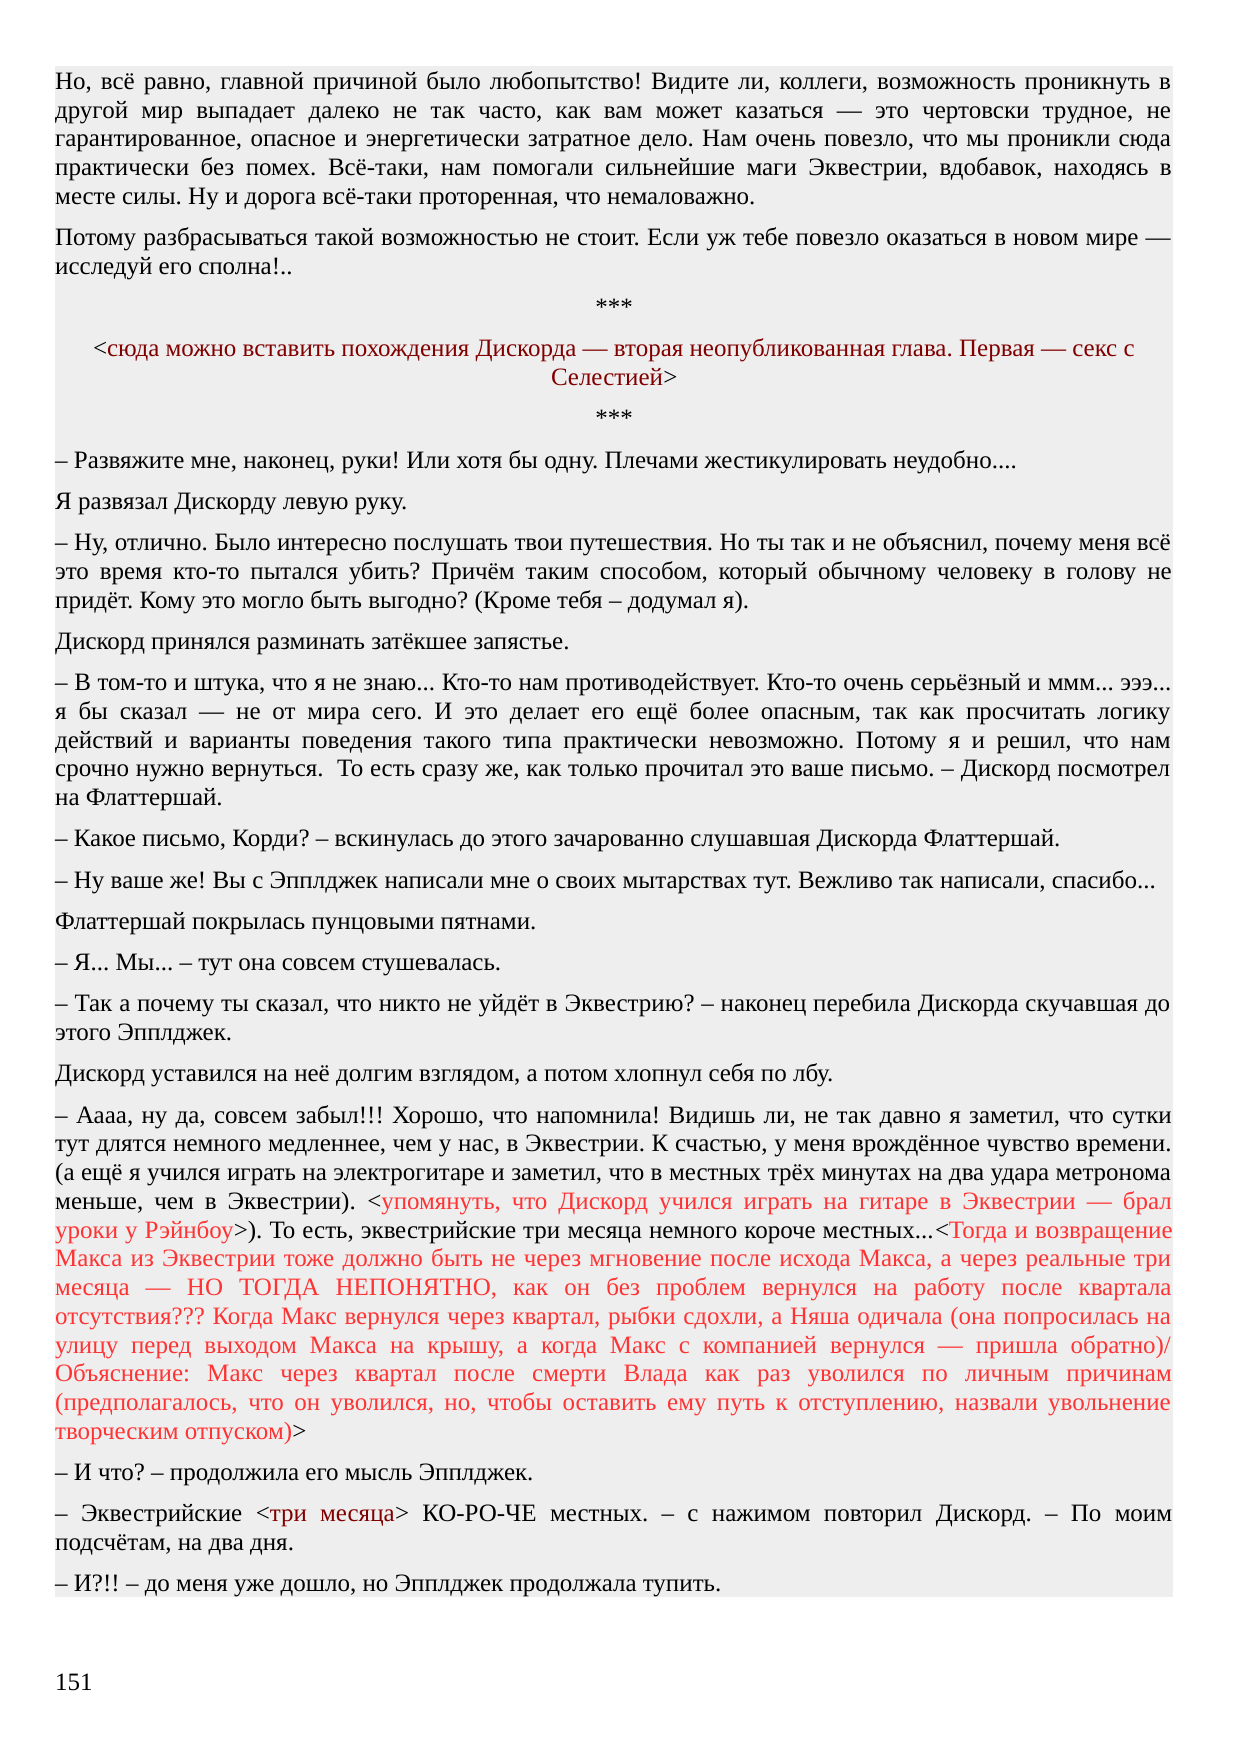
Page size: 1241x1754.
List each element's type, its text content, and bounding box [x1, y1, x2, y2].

text – Развяжите мне, наконец, руки! Или хотя бы одну. Плечами жестикулировать неудобно.... [55, 445, 1173, 473]
text – Эквестрийские <три месяца> КО-РО-ЧЕ местных. – с нажимом повторил Дискорд. – По моим подсчётам, на два дня. [55, 1498, 1173, 1556]
text – Какое письмо, Корди? – вскинулась до этого зачарованно слушавшая Дискорда Флаттершай. [55, 823, 1173, 852]
text <сюда можно вставить похождения Дискорда — вторая неопубликованная глава. Первая — секс с Селестией> [55, 333, 1173, 391]
text *** [55, 292, 1173, 321]
text – Аааа, ну да, совсем забыл!!! Хорошо, что напомнила! Видишь ли, не так давно я заметил, что сутки тут длятся немного медленнее, чем у нас, в Эквестрии. К счастью, у меня врождённое чувство времени. (а ещё я учился играть на электрогитаре и заметил, что в местных трёх минутах на два удара метронома меньше, чем в Эквестрии). <упомянуть, что Дискорд учился играть на гитаре в Эквестрии — брал уроки у Рэйнбоу>). То есть, эквестрийские три месяца немного короче местных...<Тогда и возвращение Макса из Эквестрии тоже должно быть не через мгновение после исхода Макса, а через реальные три месяца — НО ТОГДА НЕПОНЯТНО, как он без проблем вернулся на работу после квартала отсутствия??? Когда Макс вернулся через квартал, рыбки сдохли, а Няша одичала (она попросилась на улицу перед выходом Макса на крышу, а когда Макс с компанией вернулся — пришла обратно)/ Объяснение: Макс через квартал после смерти Влада как раз уволился по личным причинам (предполагалось, что он уволился, но, чтобы оставить ему путь к отступлению, назвали увольнение творческим отпуском)> [55, 1100, 1173, 1445]
text – Ну, отлично. Было интересно послушать твои путешествия. Но ты так и не объяснил, почему меня всё это время кто-то пытался убить? Причём таким способом, который обычному человеку в голову не придёт. Кому это могло быть выгодно? (Кроме тебя – додумал я). [55, 527, 1173, 613]
text Но, всё равно, главной причиной было любопытство! Видите ли, коллеги, возможность проникнуть в другой мир выпадает далеко не так часто, как вам может казаться — это чертовски трудное, не гарантированное, опасное и энергетически затратное дело. Нам очень повезло, что мы проникли сюда практически без помех. Всё-таки, нам помогали сильнейшие маги Эквестрии, вдобавок, находясь в месте силы. Ну и дорога всё-таки проторенная, что немаловажно. [55, 66, 1173, 210]
text – Ну ваше же! Вы с Эпплджек написали мне о своих мытарствах тут. Вежливо так написали, спасибо... [55, 865, 1173, 893]
text Дискорд уставился на неё долгим взглядом, а потом хлопнул себя по лбу. [55, 1058, 1173, 1087]
text – В том-то и штука, что я не знаю... Кто-то нам противодействует. Кто-то очень серьёзный и ммм... эээ... я бы сказал — не от мира сего. И это делает его ещё более опасным, так как просчитать логику действий и варианты поведения такого типа практически невозможно. Потому я и решил, что нам срочно нужно вернуться. То есть сразу же, как только прочитал это ваше письмо. – Дискорд посмотрел на Флаттершай. [55, 667, 1173, 811]
text – Я... Мы... – тут она совсем стушевалась. [55, 947, 1173, 976]
text Я развязал Дискорду левую руку. [55, 486, 1173, 515]
text Дискорд принялся разминать затёкшее запястье. [55, 626, 1173, 655]
text *** [55, 403, 1173, 432]
text Потому разбрасываться такой возможностью не стоит. Если уж тебе повезло оказаться в новом мире — исследуй его сполна!.. [55, 222, 1173, 280]
text – И?!! – до меня уже дошло, но Эпплджек продолжала тупить. [55, 1568, 1173, 1597]
text Флаттершай покрылась пунцовыми пятнами. [55, 906, 1173, 935]
text – И что? – продолжила его мысль Эпплджек. [55, 1457, 1173, 1486]
text – Так а почему ты сказал, что никто не уйдёт в Эквестрию? – наконец перебила Дискорда скучавшая до этого Эпплджек. [55, 988, 1173, 1046]
